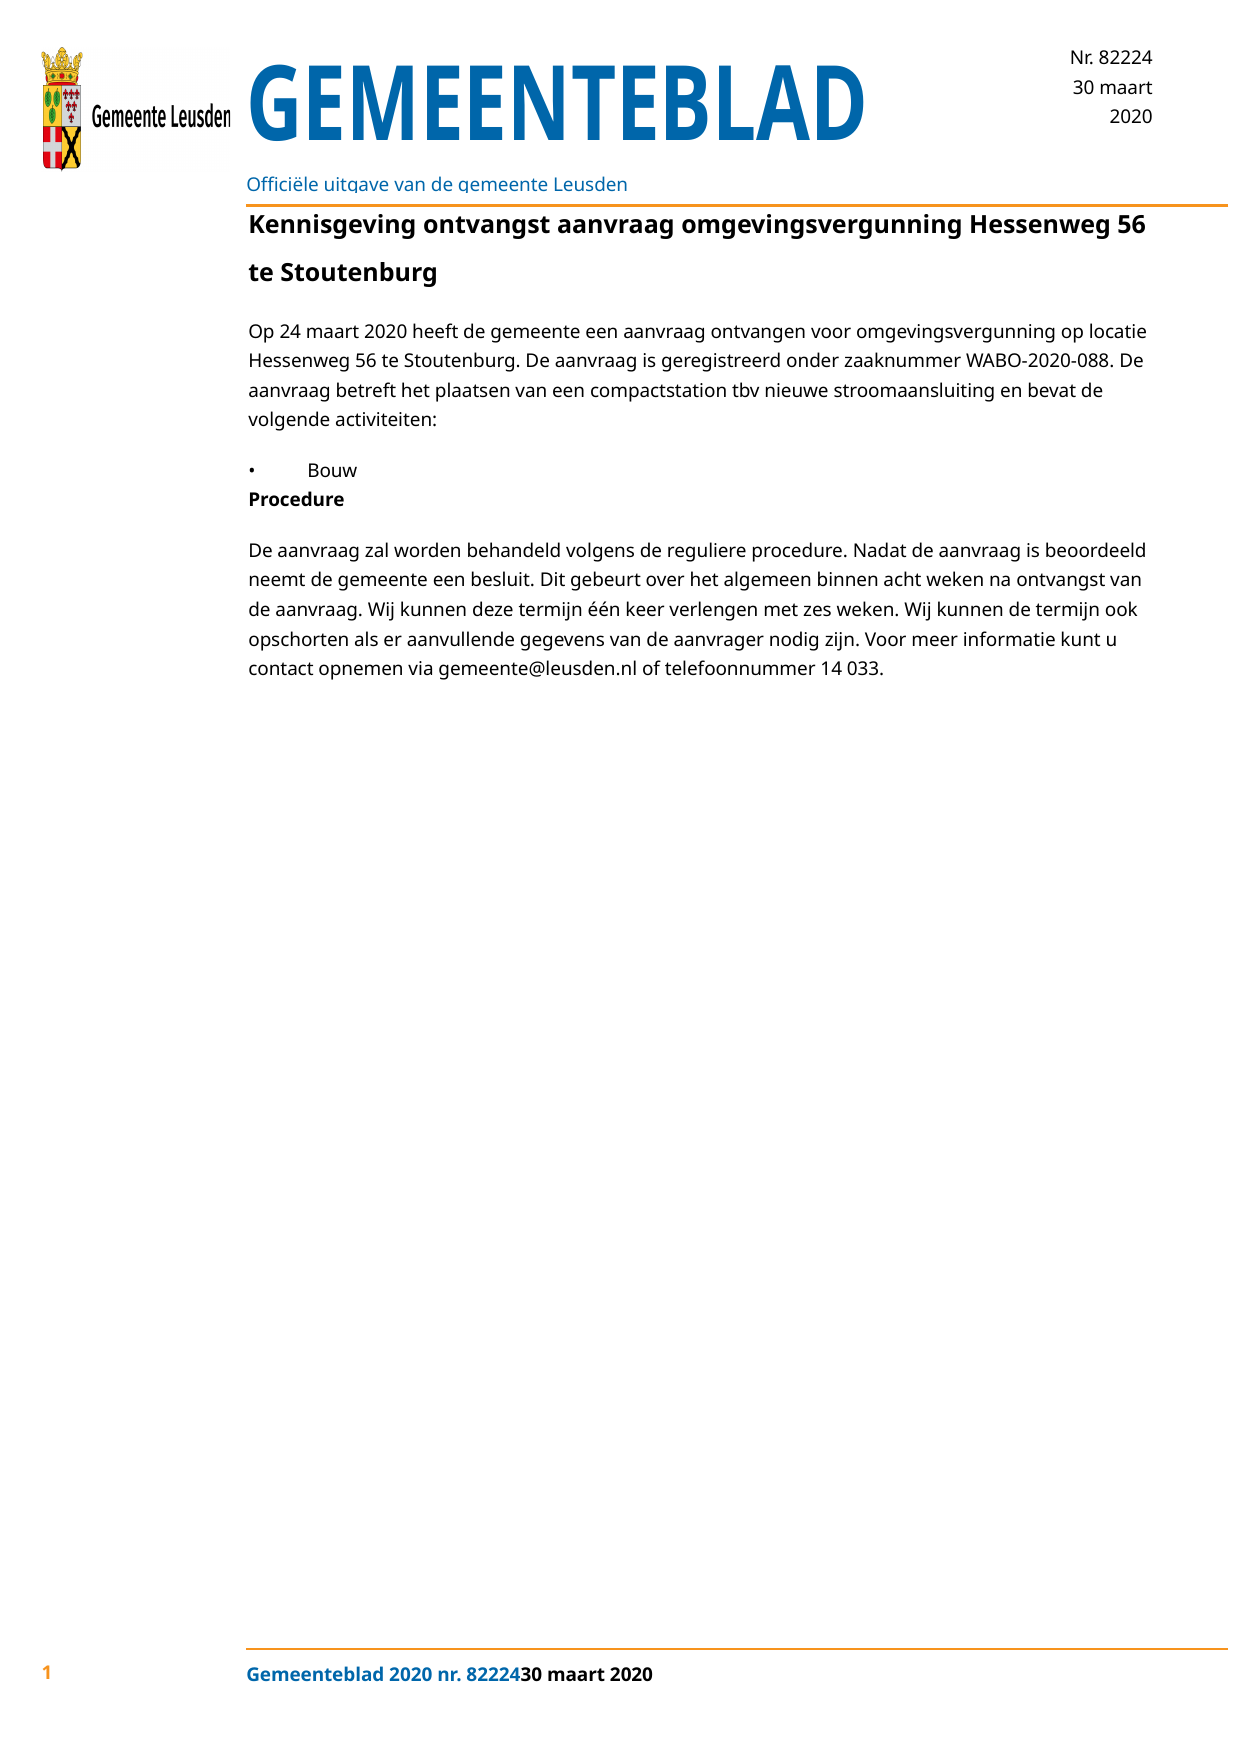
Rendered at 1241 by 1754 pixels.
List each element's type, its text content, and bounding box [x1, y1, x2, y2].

list Bouw [248, 457, 1152, 483]
text Procedure [248, 487, 1152, 512]
text Kennisgeving ontvangst aanvraag omgevingsvergunning Hessenweg 56 te Stoutenburg [248, 207, 1152, 288]
text Op 24 maart 2020 heeft de gemeente een aanvraag ontvangen voor omgevingsvergunning op locatie Hessenweg 56 te Stoutenburg. De aanvraag is geregistreerd onder zaaknummer WABO-2020-088. De aanvraag betreft het plaatsen van een compactstation tbv nieuwe stroomaansluiting en bevat de volgende activiteiten: [248, 318, 1152, 432]
picture [41, 47, 231, 172]
text De aanvraag zal worden behandeld volgens de reguliere procedure. Nadat de aanvraag is beoordeeld neemt de gemeente een besluit. Dit gebeurt over het algemeen binnen acht weken na ontvangst van de aanvraag. Wij kunnen deze termijn één keer verlengen met zes weken. Wij kunnen de termijn ook opschorten als er aanvullende gegevens van de aanvrager nodig zijn. Voor meer informatie kunt u contact opnemen via gemeente@leusden.nl of telefoonnummer 14 033. [248, 537, 1152, 681]
